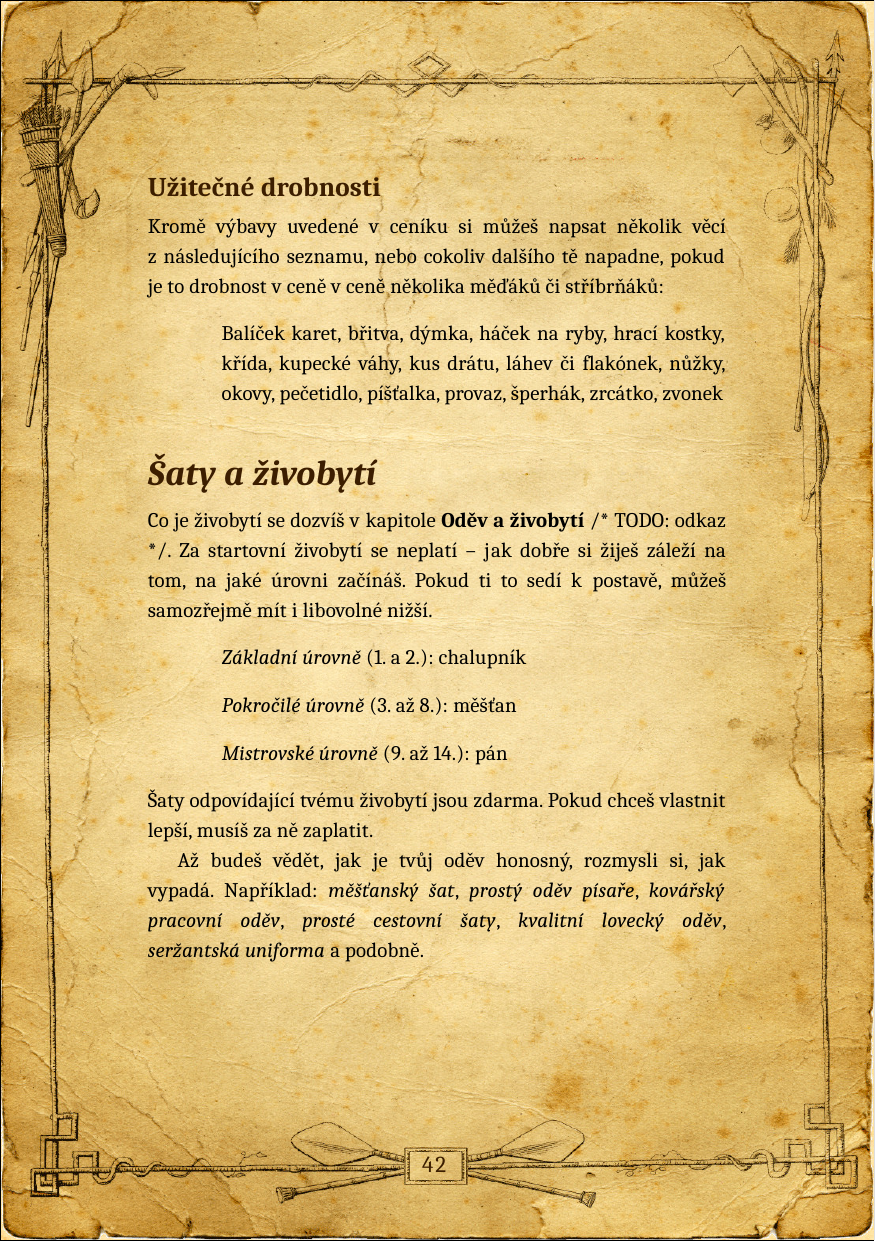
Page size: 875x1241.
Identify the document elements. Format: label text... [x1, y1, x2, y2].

text Šaty odpovídající tvému živobytí jsou zdarma. Pokud chceš vlastnit lepší, musíš za ně zaplatit. Až budeš vědět, jak je tvůj oděv honosný, rozmysli si, jak vypadá. Například: měšťanský šat, prostý oděv písaře, kovářský pracovní oděv, prosté cestovní šaty, kvalitní lovecký oděv, seržantská uniforma a⁠ podobně. [148, 789, 726, 962]
text Kromě výbavy uvedené v⁠ ceníku si můžeš napsat několik věcí z⁠ následujícího seznamu, nebo cokoliv dalšího tě napadne, pokud je to drobnost v⁠ ceně v⁠ ceně několika měďáků či stříbrňáků: [148, 215, 726, 298]
text Mistrovské úrovně (9. až 14.): pán [222, 741, 726, 765]
picture [1, 1, 874, 1240]
text Co je živobytí se dozvíš v⁠ kapitole Oděv a⁠ živobytí /* TODO: odkaz */. Za startovní živobytí se neplatí – jak dobře si žiješ záleží na tom, na jaké úrovni začínáš. Pokud ti to sedí k⁠ postavě, můžeš samozřejmě mít i⁠ libovolné nižší. [148, 509, 726, 622]
subtitle Šaty a⁠ živobytí [148, 453, 726, 494]
subtitle Užitečné drobnosti [148, 172, 726, 203]
text Balíček karet, břitva, dýmka, háček na ryby, hrací kostky, křída, kupecké váhy, kus drátu, láhev či flakónek, nůžky, okovy, pečetidlo, píšťalka, provaz, šperhák, zrcátko, zvonek [221, 322, 726, 406]
text Pokročilé úrovně (3. až 8.): měšťan [222, 693, 726, 717]
text Základní úrovně (1. a⁠ 2.): chalupník [222, 646, 726, 670]
